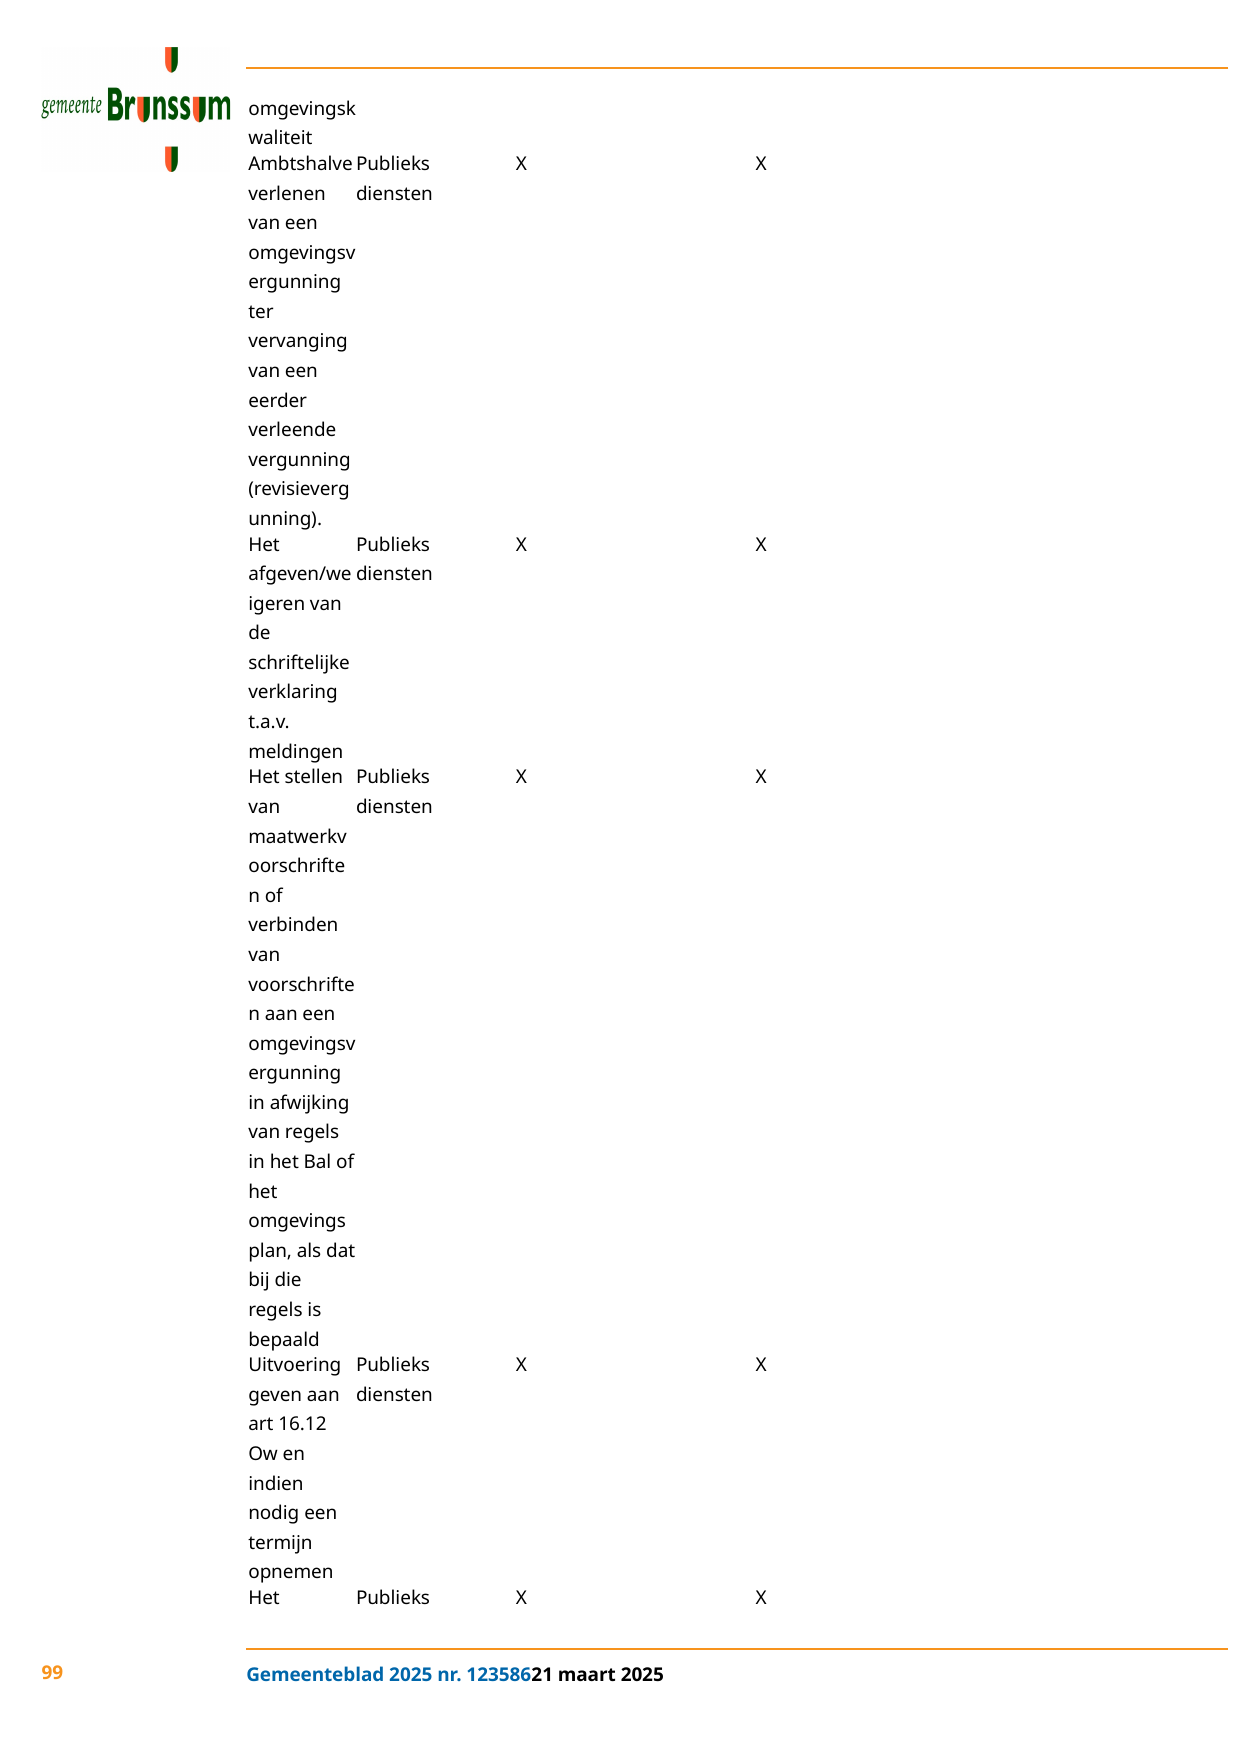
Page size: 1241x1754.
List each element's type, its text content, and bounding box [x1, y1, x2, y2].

table_cell [596, 764, 675, 1351]
table_cell omgevingskwaliteit [248, 95, 356, 150]
table_cell X [755, 1351, 835, 1584]
table_cell [835, 150, 915, 531]
table_cell [436, 764, 516, 1351]
table_cell [596, 1584, 675, 1610]
table_cell Het stellen van maatwerkvoorschriften of verbinden van voorschriften aan een omgevingsvergunning in afwijking van regels in het Bal of het omgevingsplan, als dat bij die regels is bepaald [248, 764, 356, 1351]
table_cell [835, 531, 915, 764]
table_cell [596, 150, 675, 531]
table_cell [835, 1584, 915, 1610]
table_cell [835, 95, 915, 150]
table_cell [995, 764, 1152, 1351]
table_cell [675, 1351, 755, 1584]
table_cell [436, 95, 516, 150]
table_cell [596, 95, 675, 150]
table_cell X [755, 1584, 835, 1610]
table_cell [675, 150, 755, 531]
table_cell [675, 764, 755, 1351]
table_cell Uitvoering geven aan art 16.12 Ow en indien nodig een termijn opnemen [248, 1351, 356, 1584]
table_cell [995, 531, 1152, 764]
picture [41, 47, 231, 172]
table_cell [436, 1351, 516, 1584]
table_cell Publieks [356, 1584, 436, 1610]
table_cell Het [248, 1584, 356, 1610]
table_cell [915, 1351, 995, 1584]
table_cell [835, 764, 915, 1351]
table_cell Het afgeven/weigeren van de schriftelijke verklaring t.a.v. meldingen [248, 531, 356, 764]
table_cell [995, 1351, 1152, 1584]
table_cell [675, 1584, 755, 1610]
table_cell X [516, 764, 596, 1351]
table_cell [436, 1584, 516, 1610]
table_cell [356, 95, 436, 150]
table_cell [436, 531, 516, 764]
table_cell [915, 531, 995, 764]
table_cell [675, 95, 755, 150]
table_cell Publieksdiensten [356, 1351, 436, 1584]
table_cell [915, 150, 995, 531]
table_cell [915, 764, 995, 1351]
table_cell [995, 150, 1152, 531]
table_cell X [516, 531, 596, 764]
table_cell [596, 531, 675, 764]
table_cell Ambtshalve verlenen van een omgevingsvergunning ter vervanging van een eerder verleende vergunning (revisievergunning). [248, 150, 356, 531]
table_cell X [755, 150, 835, 531]
table_cell [835, 1351, 915, 1584]
table_cell X [755, 531, 835, 764]
table_cell Publieksdiensten [356, 764, 436, 1351]
table_cell X [516, 150, 596, 531]
table_cell [516, 95, 596, 150]
table_cell Publieksdiensten [356, 150, 436, 531]
table_cell [995, 1584, 1152, 1610]
table_cell [995, 95, 1152, 150]
table_cell Publieksdiensten [356, 531, 436, 764]
table_cell X [755, 764, 835, 1351]
table_cell [915, 1584, 995, 1610]
table_cell [596, 1351, 675, 1584]
table_cell [436, 150, 516, 531]
table_cell [915, 95, 995, 150]
table_cell [755, 95, 835, 150]
table_cell X [516, 1351, 596, 1584]
table_cell [675, 531, 755, 764]
table_cell X [516, 1584, 596, 1610]
